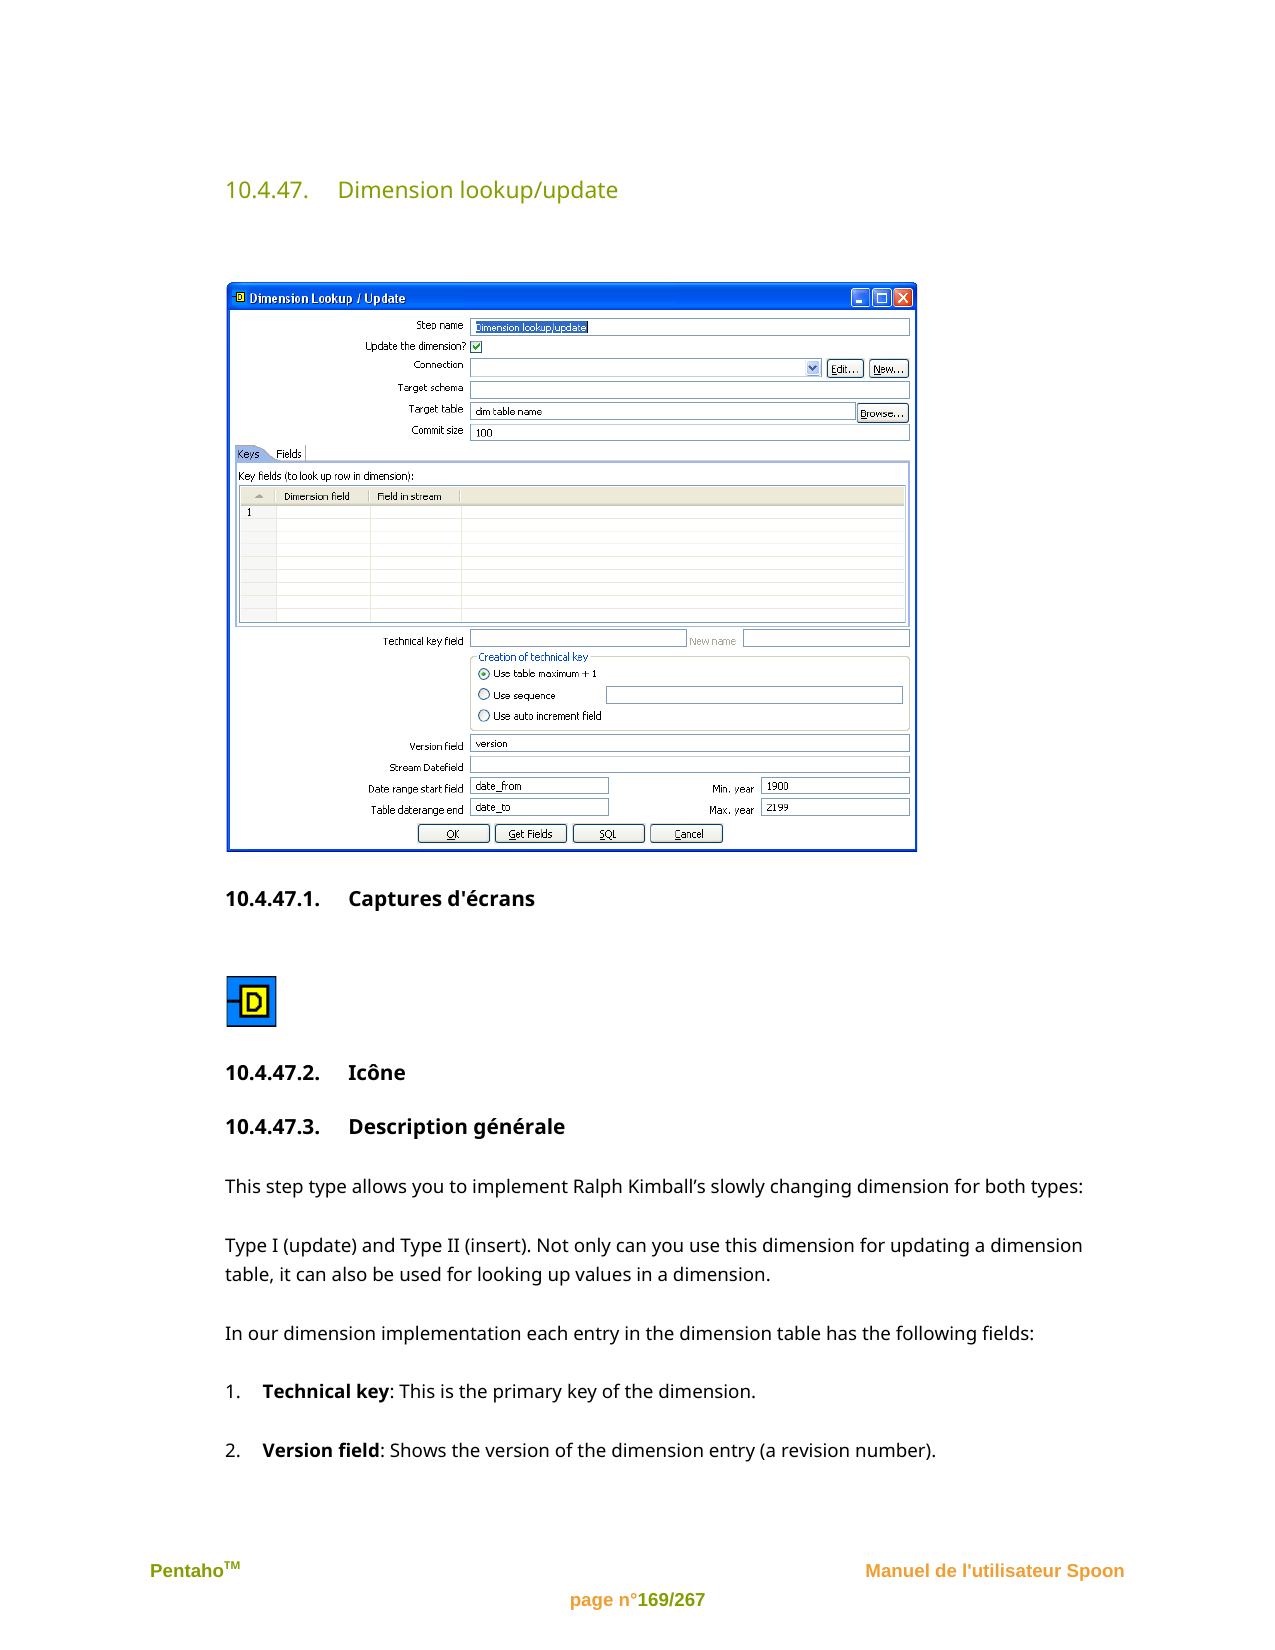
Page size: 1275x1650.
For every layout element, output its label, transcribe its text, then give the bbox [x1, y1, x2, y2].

picture [226, 282, 918, 852]
text This step type allows you to implement Ralph Kimball’s slowly changing dimension for both types: [225, 1170, 1125, 1199]
list Version field: Shows the version of the dimension entry (a revision number). [225, 1434, 1125, 1463]
text Type I (update) and Type II (insert). Not only can you use this dimension for updating a dimension table, it can also be used for looking up values in a dimension. [225, 1229, 1125, 1287]
subtitle Description générale [225, 1111, 1125, 1141]
subtitle Dimension lookup/update [225, 175, 1125, 204]
subtitle Captures d'écrans [225, 229, 1125, 912]
subtitle Icône [225, 937, 1125, 1086]
list Technical key: This is the primary key of the dimension. [225, 1375, 1125, 1404]
picture [226, 976, 277, 1027]
text In our dimension implementation each entry in the dimension table has the following fields: [225, 1317, 1125, 1346]
